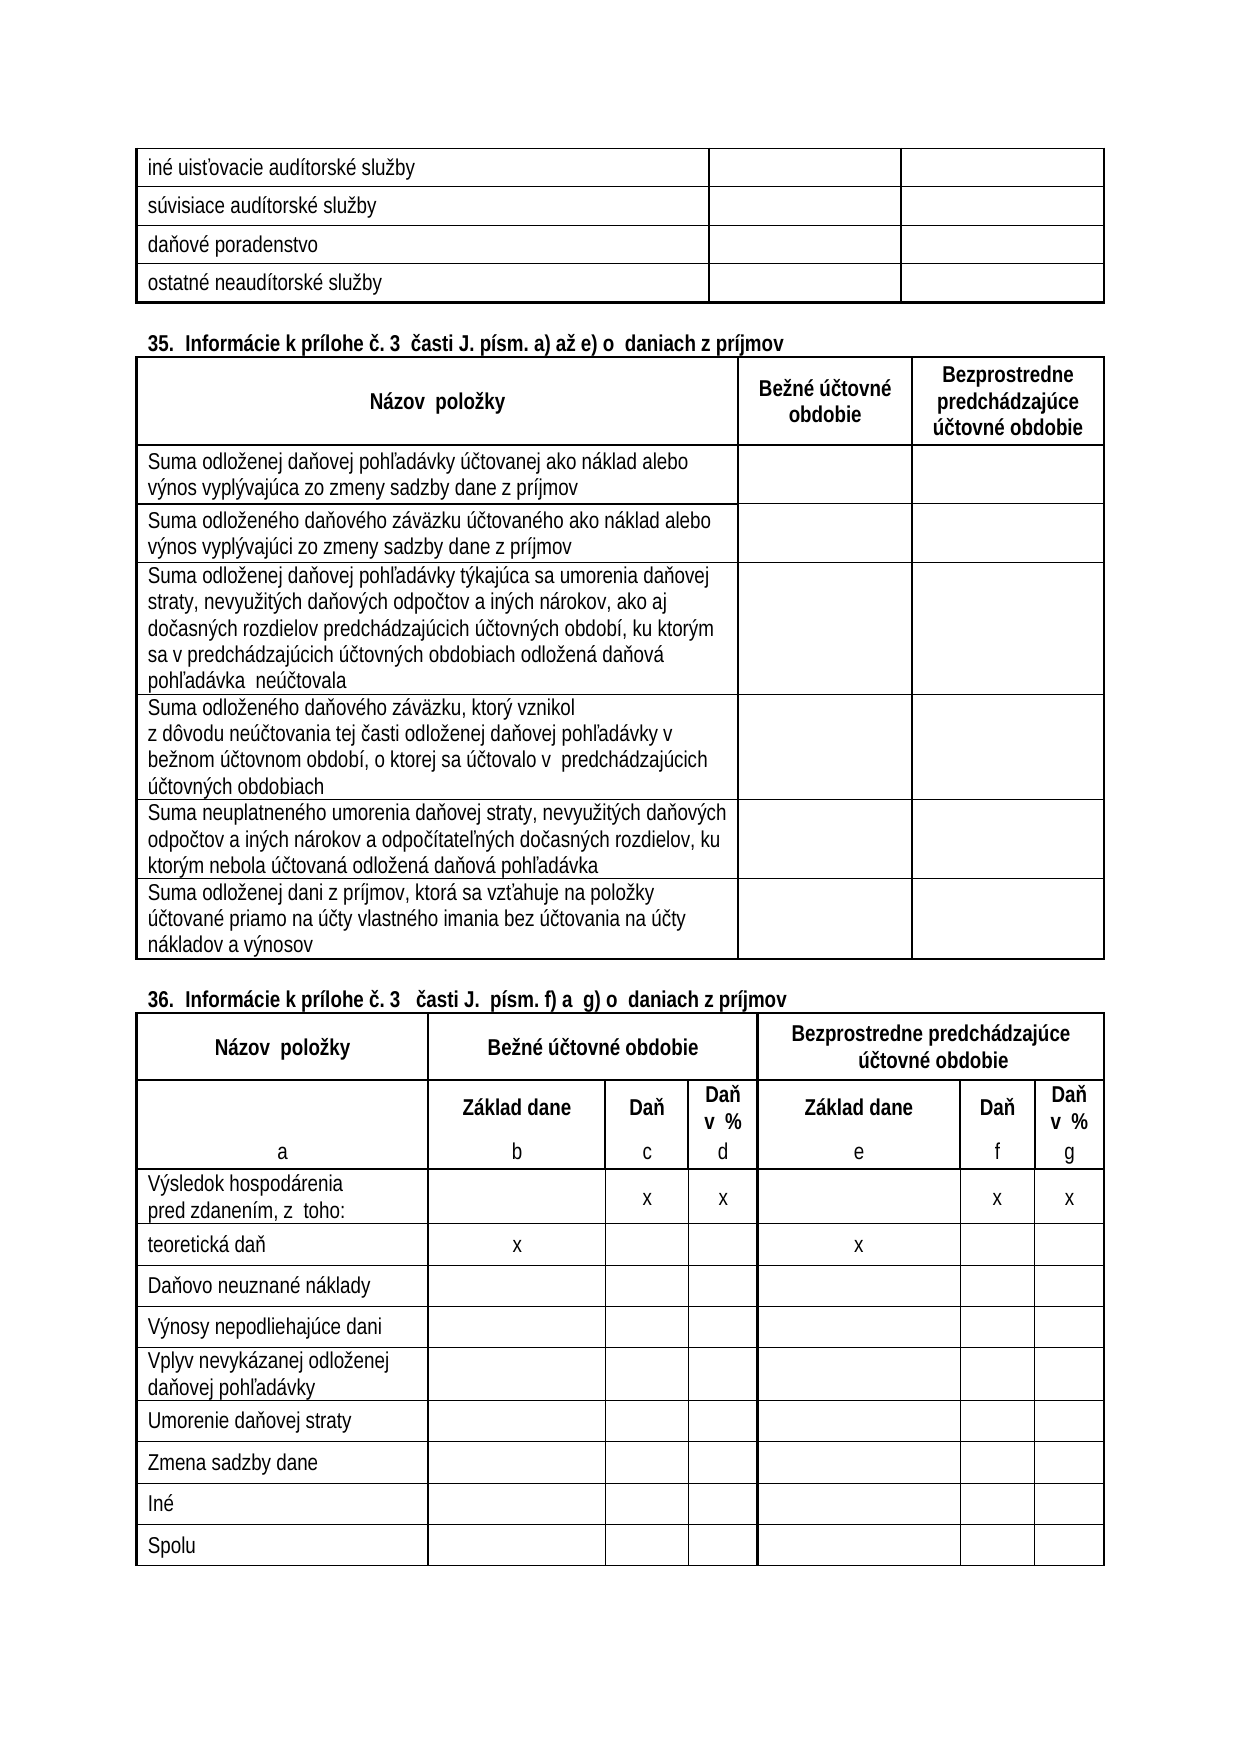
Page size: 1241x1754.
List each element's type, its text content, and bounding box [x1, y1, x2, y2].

table_cell [689, 1525, 756, 1565]
table_cell [710, 226, 900, 263]
table_cell Iné [138, 1484, 427, 1524]
table_cell Základ dane [759, 1081, 959, 1134]
table_cell [429, 1266, 605, 1306]
table_cell [606, 1525, 688, 1565]
table_cell [1035, 1442, 1103, 1483]
table_cell [913, 695, 1103, 799]
table_cell ostatné neaudítorské služby [138, 264, 708, 301]
table_cell [739, 800, 911, 878]
table_cell [606, 1401, 688, 1441]
table_cell g [1036, 1134, 1103, 1168]
table_cell Umorenie daňovej straty [138, 1401, 427, 1441]
table_cell [606, 1442, 688, 1483]
table_cell [902, 226, 1103, 263]
table_cell x [1035, 1170, 1103, 1223]
table_header Bežné účtovné obdobie [429, 1014, 756, 1079]
table_cell [606, 1224, 688, 1264]
table_cell [429, 1484, 605, 1524]
table_cell [759, 1307, 960, 1347]
table_cell b [429, 1134, 604, 1168]
table_cell Daň [961, 1081, 1034, 1134]
table_cell [759, 1442, 960, 1483]
table_cell x [606, 1170, 688, 1223]
table_cell [1035, 1224, 1103, 1264]
table_cell [902, 149, 1103, 186]
table_cell [429, 1307, 605, 1347]
table_cell [961, 1442, 1034, 1483]
table_cell [1035, 1348, 1103, 1400]
table_cell Daň [606, 1081, 687, 1134]
table_cell [759, 1170, 960, 1223]
table_cell e [759, 1134, 959, 1168]
table_cell [961, 1307, 1034, 1347]
table_header Bezprostredne predchádzajúce účtovné obdobie [913, 358, 1103, 444]
table_cell [710, 149, 900, 186]
table_cell [606, 1266, 688, 1306]
table_cell [913, 879, 1103, 957]
table_cell [1035, 1525, 1103, 1565]
table_cell [689, 1484, 756, 1524]
table_cell [961, 1401, 1034, 1441]
table_cell [1035, 1266, 1103, 1306]
table_cell Daň v % [689, 1081, 756, 1134]
table_cell f [961, 1134, 1034, 1168]
table_cell [739, 879, 911, 957]
table_cell d [689, 1134, 756, 1168]
table_cell [759, 1348, 960, 1400]
table_cell Suma odloženej daňovej pohľadávky účtovanej ako náklad alebo výnos vyplývajúca zo zmeny sadzby dane z príjmov [138, 446, 737, 503]
table_cell Spolu [138, 1525, 427, 1565]
table_cell [689, 1307, 756, 1347]
table_cell [902, 264, 1103, 301]
table_cell [961, 1348, 1034, 1400]
table_cell Výnosy nepodliehajúce dani [138, 1307, 427, 1347]
table_cell [759, 1484, 960, 1524]
table_cell [739, 563, 911, 694]
table_cell [961, 1525, 1034, 1565]
table_cell [1035, 1307, 1103, 1347]
table_cell teoretická daň [138, 1224, 427, 1264]
table_cell iné uisťovacie audítorské služby [138, 149, 708, 186]
table_cell c [606, 1134, 687, 1168]
table_cell Daň v % [1036, 1081, 1103, 1134]
table_cell [1035, 1401, 1103, 1441]
table_cell daňové poradenstvo [138, 226, 708, 263]
table_cell [913, 800, 1103, 878]
table_cell [913, 446, 1103, 503]
table_cell [606, 1348, 688, 1400]
table_cell [689, 1348, 756, 1400]
table_cell [606, 1484, 688, 1524]
table_cell [710, 264, 900, 301]
table_cell [429, 1348, 605, 1400]
table_cell x [759, 1224, 960, 1264]
table_cell [913, 504, 1103, 562]
table_cell [606, 1307, 688, 1347]
table_cell Zmena sadzby dane [138, 1442, 427, 1483]
table_header Názov položky [138, 1014, 427, 1079]
table_cell [689, 1224, 756, 1264]
table_cell Vplyv nevykázanej odloženej daňovej pohľadávky [138, 1348, 427, 1400]
table_cell [1035, 1484, 1103, 1524]
table_cell x [689, 1170, 756, 1223]
table_cell x [429, 1224, 605, 1264]
table_cell Základ dane [429, 1081, 604, 1134]
table_cell Výsledok hospodárenia pred zdanením, z toho: [138, 1170, 427, 1223]
subtitle Informácie k prílohe č. 3 časti J. písm. f) a g) o daniach z príjmov [148, 986, 1093, 1012]
table_cell Daňovo neuznané náklady [138, 1266, 427, 1306]
table_cell [429, 1401, 605, 1441]
table_cell [689, 1266, 756, 1306]
table_header Bežné účtovné obdobie [739, 358, 911, 444]
table_header Bezprostredne predchádzajúce účtovné obdobie [759, 1014, 1103, 1079]
table_cell [902, 187, 1103, 224]
table_cell [429, 1442, 605, 1483]
subtitle Informácie k prílohe č. 3 časti J. písm. a) až e) o daniach z príjmov [148, 330, 1093, 356]
table_cell [961, 1266, 1034, 1306]
table_cell Suma odloženého daňového záväzku účtovaného ako náklad alebo výnos vyplývajúci zo zmeny sadzby dane z príjmov [138, 505, 737, 562]
table_cell Suma odloženého daňového záväzku, ktorý vznikol z dôvodu neúčtovania tej časti odloženej daňovej pohľadávky v bežnom účtovnom období, o ktorej sa účtovalo v predchádzajúcich účtovných obdobiach [138, 695, 737, 799]
table_cell [429, 1170, 605, 1223]
table_cell [739, 695, 911, 799]
table_cell Suma odloženej dani z príjmov, ktorá sa vzťahuje na položky účtované priamo na účty vlastného imania bez účtovania na účty nákladov a výnosov [138, 879, 737, 957]
table_cell Suma odloženej daňovej pohľadávky týkajúca sa umorenia daňovej straty, nevyužitých daňových odpočtov a iných nárokov, ako aj dočasných rozdielov predchádzajúcich účtovných období, ku ktorým sa v predchádzajúcich účtovných obdobiach odložená daňová pohľadávka neúčtovala [138, 563, 737, 694]
table_cell [138, 1081, 427, 1134]
table_cell [759, 1525, 960, 1565]
table_cell [689, 1442, 756, 1483]
table_cell [739, 504, 911, 562]
table_cell [710, 187, 900, 224]
table_cell [759, 1266, 960, 1306]
table_cell [429, 1525, 605, 1565]
table_cell [739, 446, 911, 503]
table_cell x [961, 1170, 1034, 1223]
table_cell [913, 563, 1103, 694]
table_cell Suma neuplatneného umorenia daňovej straty, nevyužitých daňových odpočtov a iných nárokov a odpočítateľných dočasných rozdielov, ku ktorým nebola účtovaná odložená daňová pohľadávka [138, 800, 737, 878]
table_cell [961, 1224, 1034, 1264]
table_header Názov položky [138, 358, 737, 444]
table_cell súvisiace audítorské služby [138, 187, 708, 224]
table_cell [689, 1401, 756, 1441]
table_cell a [138, 1134, 427, 1168]
table_cell [759, 1401, 960, 1441]
table_cell [961, 1484, 1034, 1524]
